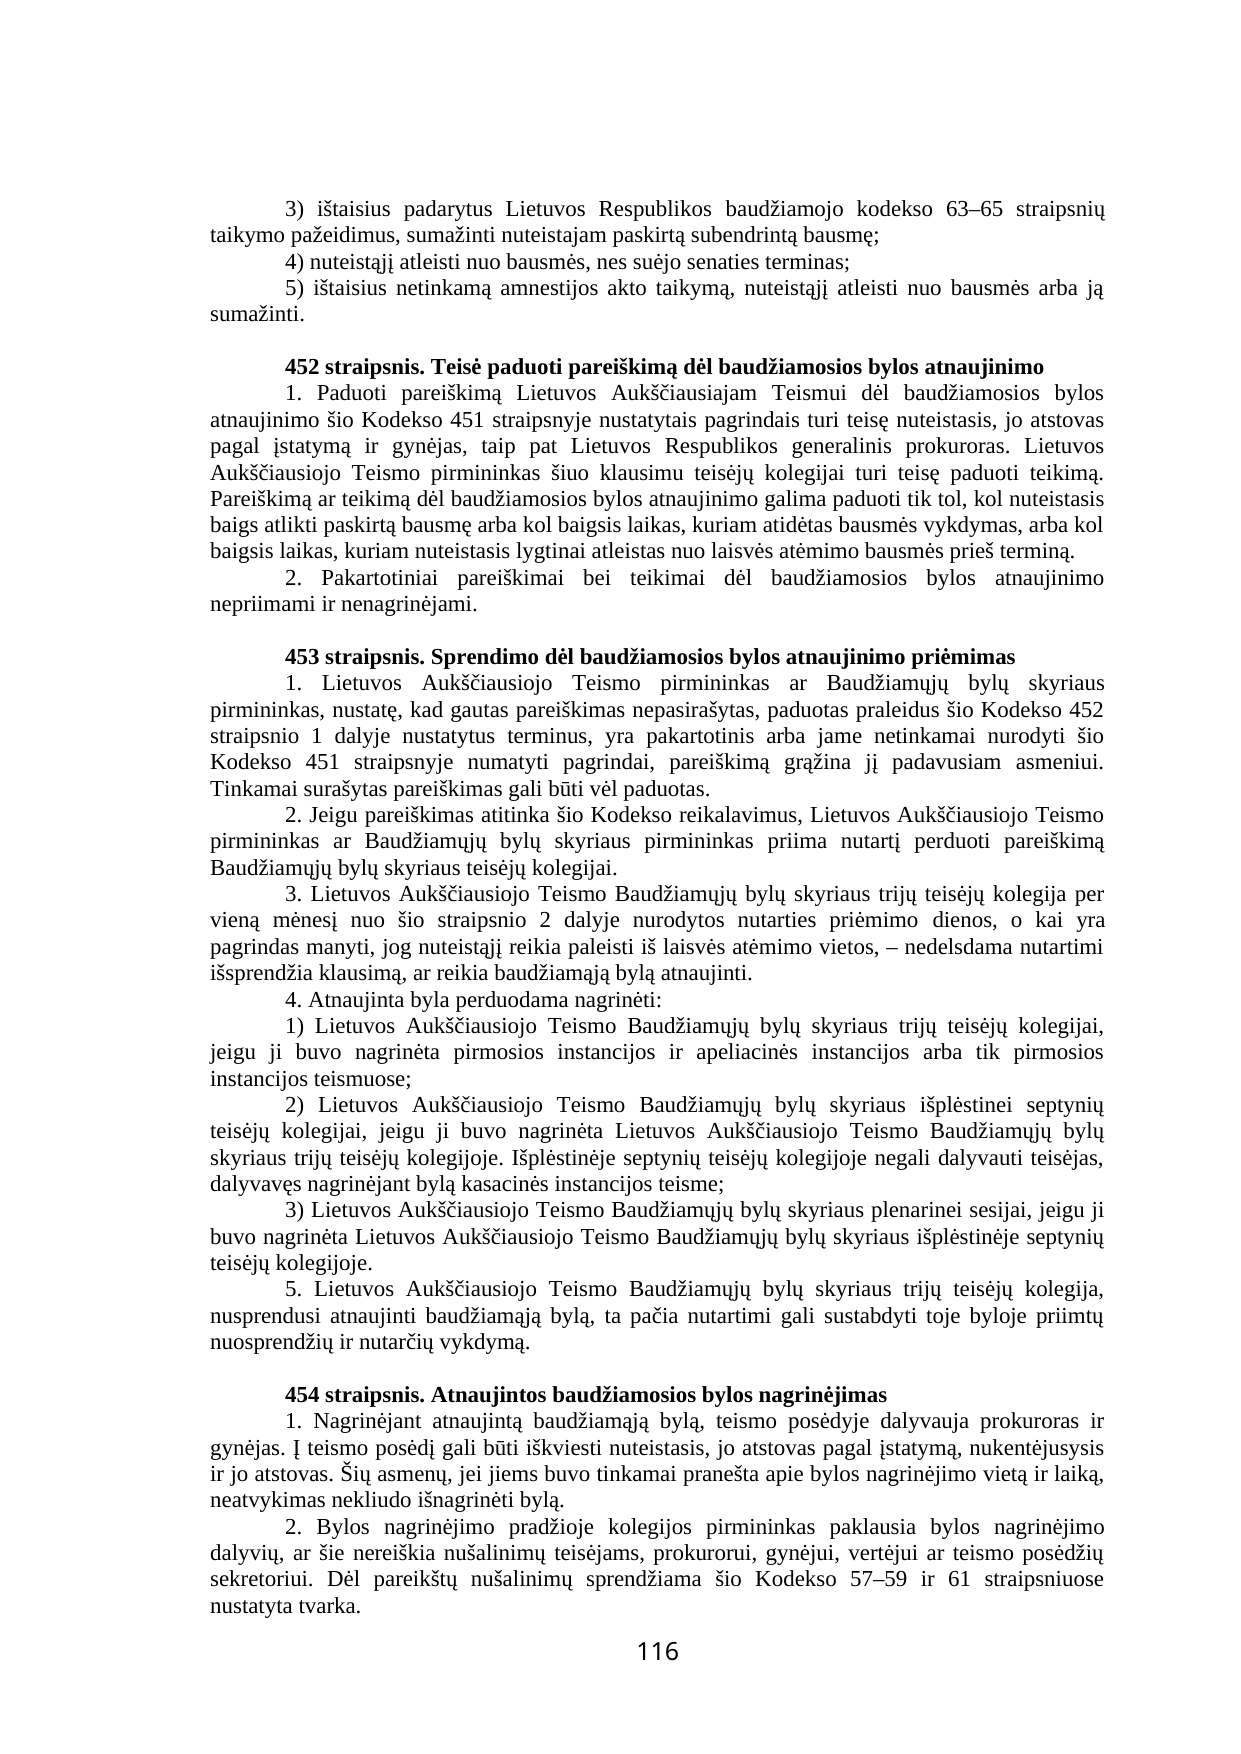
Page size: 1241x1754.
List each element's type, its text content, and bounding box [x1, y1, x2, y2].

text 5. Lietuvos Aukščiausiojo Teismo Baudžiamųjų bylų skyriaus trijų teisėjų kolegija, nusprendusi atnaujinti baudžiamąją bylą, ta pačia nutartimi gali sustabdyti toje byloje priimtų nuosprendžių ir nutarčių vykdymą. [210, 1276, 1106, 1354]
text 3) Lietuvos Aukščiausiojo Teismo Baudžiamųjų bylų skyriaus plenarinei sesijai, jeigu ji buvo nagrinėta Lietuvos Aukščiausiojo Teismo Baudžiamųjų bylų skyriaus išplėstinėje septynių teisėjų kolegijoje. [210, 1196, 1106, 1276]
text 3. Lietuvos Aukščiausiojo Teismo Baudžiamųjų bylų skyriaus trijų teisėjų kolegija per vieną mėnesį nuo šio straipsnio 2 dalyje nurodytos nutarties priėmimo dienos, o kai yra pagrindas manyti, jog nuteistąjį reikia paleisti iš laisvės atėmimo vietos, – nedelsdama nutartimi išsprendžia klausimą, ar reikia baudžiamąją bylą atnaujinti. [210, 880, 1106, 986]
text 5) ištaisius netinkamą amnestijos akto taikymą, nuteistąjį atleisti nuo bausmės arba ją sumažinti. [210, 274, 1106, 327]
text 453 straipsnis. Sprendimo dėl baudžiamosios bylos atnaujinimo priėmimas [285, 643, 1106, 669]
text 1. Paduoti pareiškimą Lietuvos Aukščiausiajam Teismui dėl baudžiamosios bylos atnaujinimo šio Kodekso 451 straipsnyje nustatytais pagrindais turi teisę nuteistasis, jo atstovas pagal įstatymą ir gynėjas, taip pat Lietuvos Respublikos generalinis prokuroras. Lietuvos Aukščiausiojo Teismo pirmininkas šiuo klausimu teisėjų kolegijai turi teisę paduoti teikimą. Pareiškimą ar teikimą dėl baudžiamosios bylos atnaujinimo galima paduoti tik tol, kol nuteistasis baigs atlikti paskirtą bausmę arba kol baigsis laikas, kuriam atidėtas bausmės vykdymas, arba kol baigsis laikas, kuriam nuteistasis lygtinai atleistas nuo laisvės atėmimo bausmės prieš terminą. [210, 379, 1106, 564]
text 1. Nagrinėjant atnaujintą baudžiamąją bylą, teismo posėdyje dalyvauja prokuroras ir gynėjas. Į teismo posėdį gali būti iškviesti nuteistasis, jo atstovas pagal įstatymą, nukentėjusysis ir jo atstovas. Šių asmenų, jei jiems buvo tinkamai pranešta apie bylos nagrinėjimo vietą ir laiką, neatvykimas nekliudo išnagrinėti bylą. [210, 1407, 1106, 1513]
text 1. Lietuvos Aukščiausiojo Teismo pirmininkas ar Baudžiamųjų bylų skyriaus pirmininkas, nustatę, kad gautas pareiškimas nepasirašytas, paduotas praleidus šio Kodekso 452 straipsnio 1 dalyje nustatytus terminus, yra pakartotinis arba jame netinkamai nurodyti šio Kodekso 451 straipsnyje numatyti pagrindai, pareiškimą grąžina jį padavusiam asmeniui. Tinkamai surašytas pareiškimas gali būti vėl paduotas. [210, 669, 1106, 801]
text 2) Lietuvos Aukščiausiojo Teismo Baudžiamųjų bylų skyriaus išplėstinei septynių teisėjų kolegijai, jeigu ji buvo nagrinėta Lietuvos Aukščiausiojo Teismo Baudžiamųjų bylų skyriaus trijų teisėjų kolegijoje. Išplėstinėje septynių teisėjų kolegijoje negali dalyvauti teisėjas, dalyvavęs nagrinėjant bylą kasacinės instancijos teisme; [210, 1091, 1106, 1196]
text 4. Atnaujinta byla perduodama nagrinėti: [210, 986, 1106, 1012]
text 2. Bylos nagrinėjimo pradžioje kolegijos pirmininkas paklausia bylos nagrinėjimo dalyvių, ar šie nereiškia nušalinimų teisėjams, prokurorui, gynėjui, vertėjui ar teismo posėdžių sekretoriui. Dėl pareikštų nušalinimų sprendžiama šio Kodekso 57–59 ir 61 straipsniuose nustatyta tvarka. [210, 1513, 1106, 1618]
text 1) Lietuvos Aukščiausiojo Teismo Baudžiamųjų bylų skyriaus trijų teisėjų kolegijai, jeigu ji buvo nagrinėta pirmosios instancijos ir apeliacinės instancijos arba tik pirmosios instancijos teismuose; [210, 1012, 1106, 1091]
text 4) nuteistąjį atleisti nuo bausmės, nes suėjo senaties terminas; [210, 248, 1106, 274]
text 2. Pakartotiniai pareiškimai bei teikimai dėl baudžiamosios bylos atnaujinimo nepriimami ir nenagrinėjami. [210, 564, 1106, 617]
text 3) ištaisius padarytus Lietuvos Respublikos baudžiamojo kodekso 63–65 straipsnių taikymo pažeidimus, sumažinti nuteistajam paskirtą subendrintą bausmę; [210, 195, 1106, 248]
text 2. Jeigu pareiškimas atitinka šio Kodekso reikalavimus, Lietuvos Aukščiausiojo Teismo pirmininkas ar Baudžiamųjų bylų skyriaus pirmininkas priima nutartį perduoti pareiškimą Baudžiamųjų bylų skyriaus teisėjų kolegijai. [210, 801, 1106, 880]
text 454 straipsnis. Atnaujintos baudžiamosios bylos nagrinėjimas [210, 1381, 1106, 1407]
text 452 straipsnis. Teisė paduoti pareiškimą dėl baudžiamosios bylos atnaujinimo [285, 353, 1106, 379]
